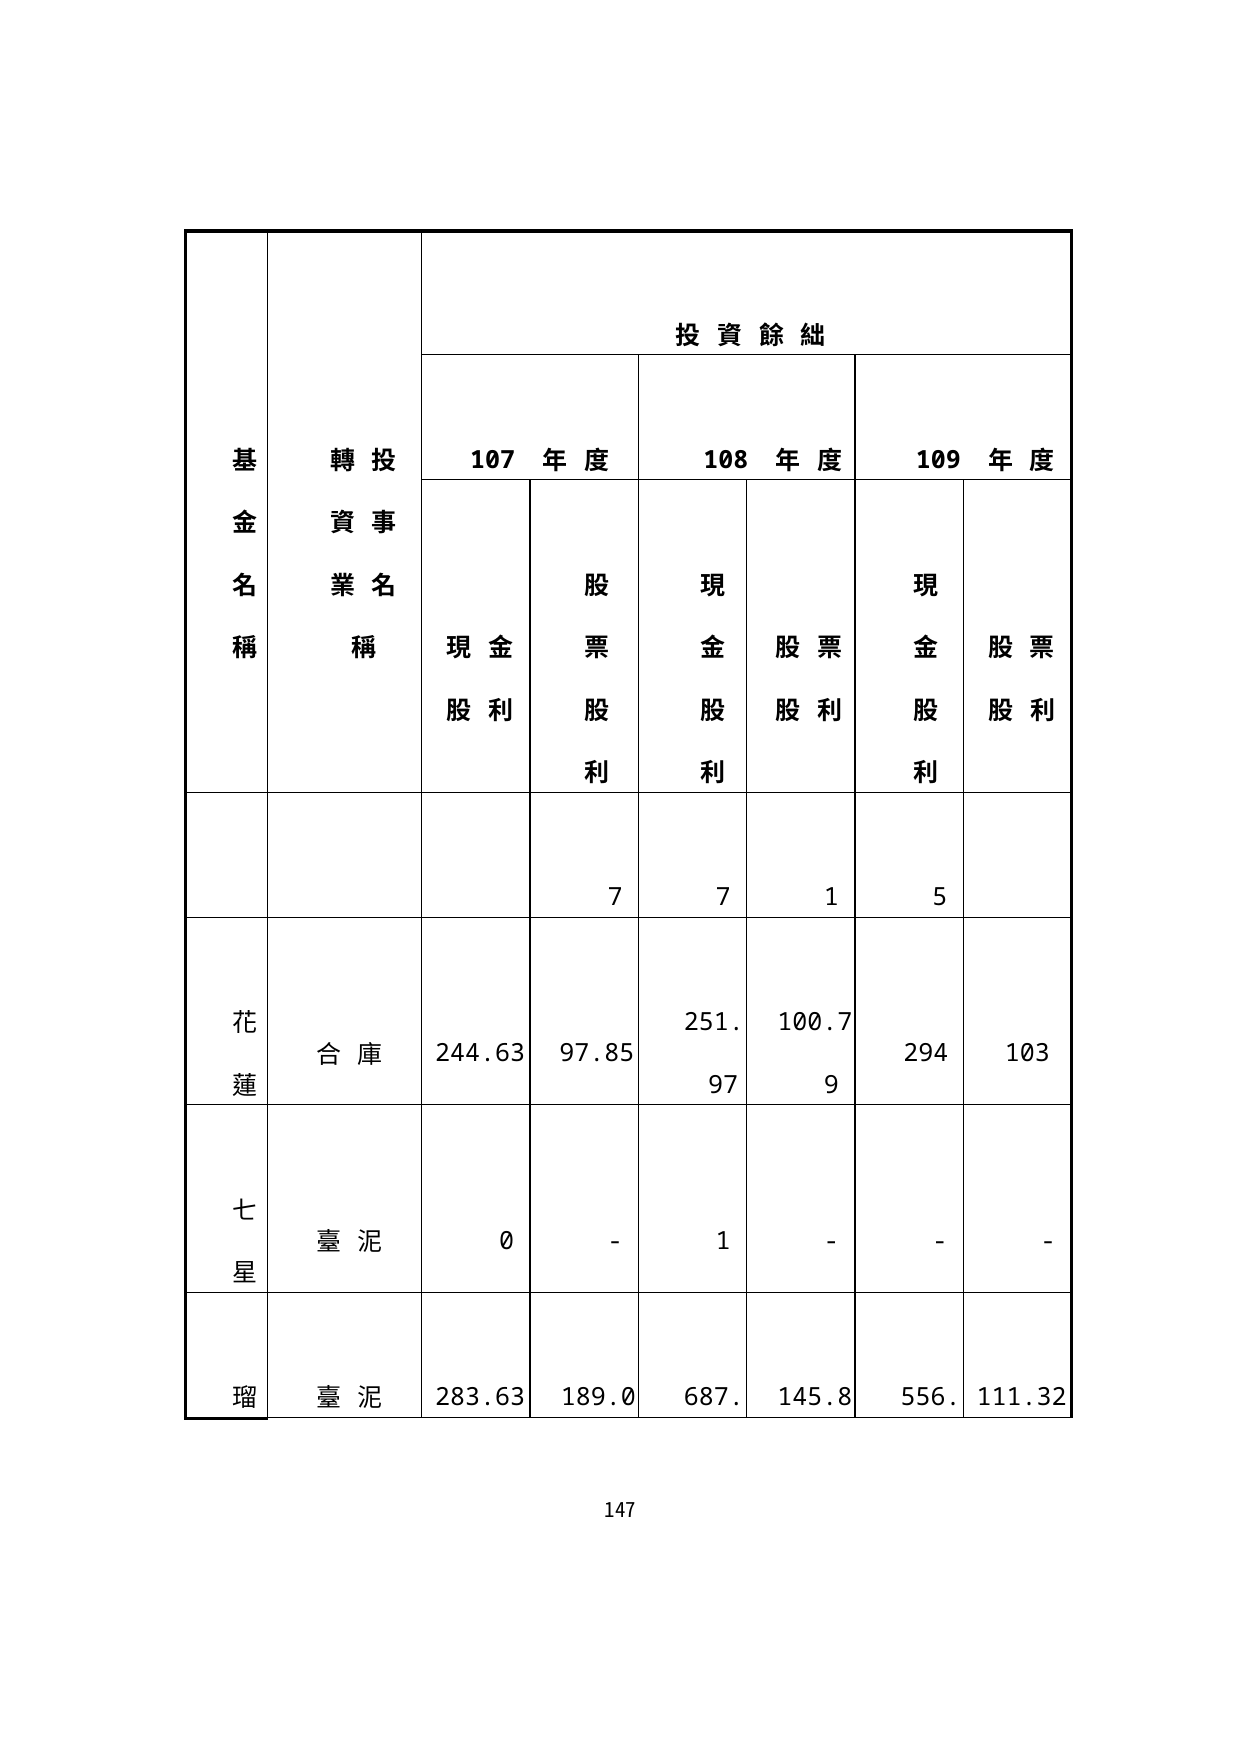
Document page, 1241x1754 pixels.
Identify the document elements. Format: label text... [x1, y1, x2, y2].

table_cell 556. [856, 1293, 963, 1417]
table_cell 0 [422, 1105, 529, 1292]
table_cell 臺泥 [268, 1105, 421, 1292]
table_cell 瑠 [187, 1293, 267, 1417]
table_cell 股票股利 [747, 480, 854, 792]
table_cell 現金股利 [639, 480, 746, 792]
table_cell 1 [747, 793, 854, 917]
table_cell - [531, 1105, 638, 1292]
table_cell 189.0 [531, 1293, 638, 1417]
table_cell 7 [639, 793, 746, 917]
table_cell 97.85 [531, 918, 638, 1104]
table_cell [422, 793, 529, 917]
table_cell [187, 793, 267, 917]
table_header 轉投資事業名稱 [268, 233, 421, 792]
table_header 基金 名稱 [187, 233, 267, 792]
table_cell 股票股利 [964, 480, 1070, 792]
table_header 投資餘絀 [422, 233, 1070, 354]
table_cell - [747, 1105, 854, 1292]
table_cell 七星 [187, 1105, 267, 1292]
table_cell 111.32 [964, 1293, 1070, 1417]
table_cell 687. [639, 1293, 746, 1417]
table_cell 109年度 [856, 355, 1070, 479]
table_cell 283.63 [422, 1293, 529, 1417]
table_cell 合庫 [268, 918, 421, 1104]
table_cell 107年度 [422, 355, 638, 479]
table_cell 臺泥 [268, 1293, 421, 1417]
table_cell 5 [856, 793, 963, 917]
table_cell 145.8 [747, 1293, 854, 1417]
table_cell - [856, 1105, 963, 1292]
table_cell [268, 793, 421, 917]
table_cell 現金股利 [856, 480, 963, 792]
table_cell 現金股利 [422, 480, 529, 792]
table_cell 103 [964, 918, 1070, 1104]
table_cell 294 [856, 918, 963, 1104]
table_cell 股票股利 [531, 480, 638, 792]
table_cell 花蓮 [187, 918, 267, 1104]
table_cell 244.63 [422, 918, 529, 1104]
table_cell - [964, 1105, 1070, 1292]
table_cell 251.97 [639, 918, 746, 1104]
table_cell [964, 793, 1070, 917]
table_cell 1 [639, 1105, 746, 1292]
table_cell 7 [531, 793, 638, 917]
table_cell 108年度 [639, 355, 854, 479]
table_cell 100.79 [747, 918, 854, 1104]
